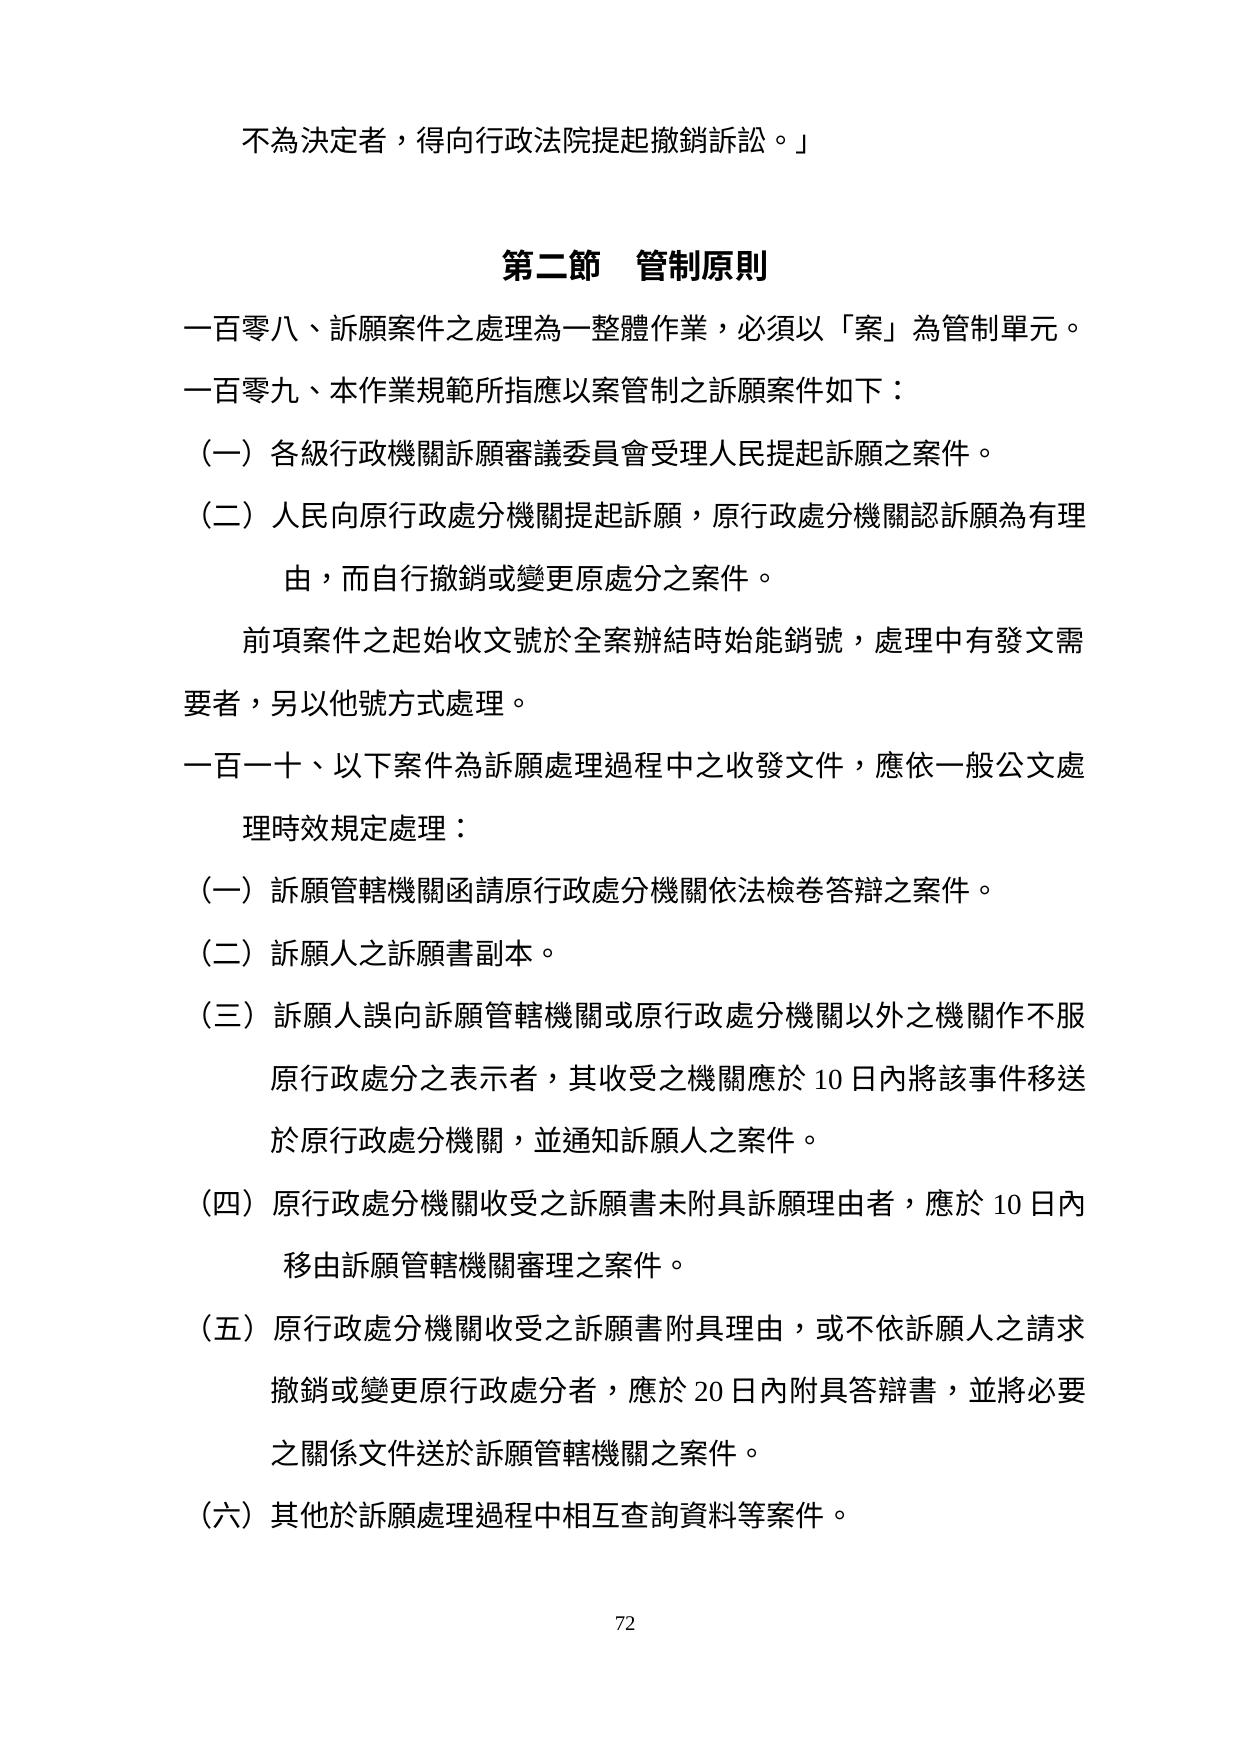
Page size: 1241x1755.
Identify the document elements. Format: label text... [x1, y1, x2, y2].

text 一百零八、訴願案件之處理為一整體作業，必須以「案」為管制單元。 [183, 285, 1087, 347]
text （四）原行政處分機關收受之訴願書未附具訴願理由者，應於10日內移由訴願管轄機關審理之案件。 [183, 1160, 1087, 1285]
text （二）訴願人之訴願書副本。 [183, 910, 1087, 972]
text （二）人民向原行政處分機關提起訴願，原行政處分機關認訴願為有理由，而自行撤銷或變更原處分之案件。 [183, 472, 1087, 597]
text （一）訴願管轄機關函請原行政處分機關依法檢卷答辯之案件。 [183, 847, 1087, 910]
text （一）各級行政機關訴願審議委員會受理人民提起訴願之案件。 [183, 410, 1087, 472]
text 第二節 管制原則 [183, 222, 1087, 285]
text 不為決定者，得向行政法院提起撤銷訴訟。」 [241, 97, 1087, 160]
text 前項案件之起始收文號於全案辦結時始能銷號，處理中有發文需要者，另以他號方式處理。 [183, 597, 1087, 722]
text （三）訴願人誤向訴願管轄機關或原行政處分機關以外之機關作不服原行政處分之表示者，其收受之機關應於10日內將該事件移送於原行政處分機關，並通知訴願人之案件。 [183, 972, 1087, 1160]
text （五）原行政處分機關收受之訴願書附具理由，或不依訴願人之請求撤銷或變更原行政處分者，應於20日內附具答辯書，並將必要之關係文件送於訴願管轄機關之案件。 [183, 1285, 1087, 1472]
text 一百零九、本作業規範所指應以案管制之訴願案件如下： [183, 347, 1087, 410]
text （六）其他於訴願處理過程中相互查詢資料等案件。 [183, 1472, 1087, 1535]
text 一百一十、以下案件為訴願處理過程中之收發文件，應依一般公文處理時效規定處理： [183, 722, 1087, 847]
